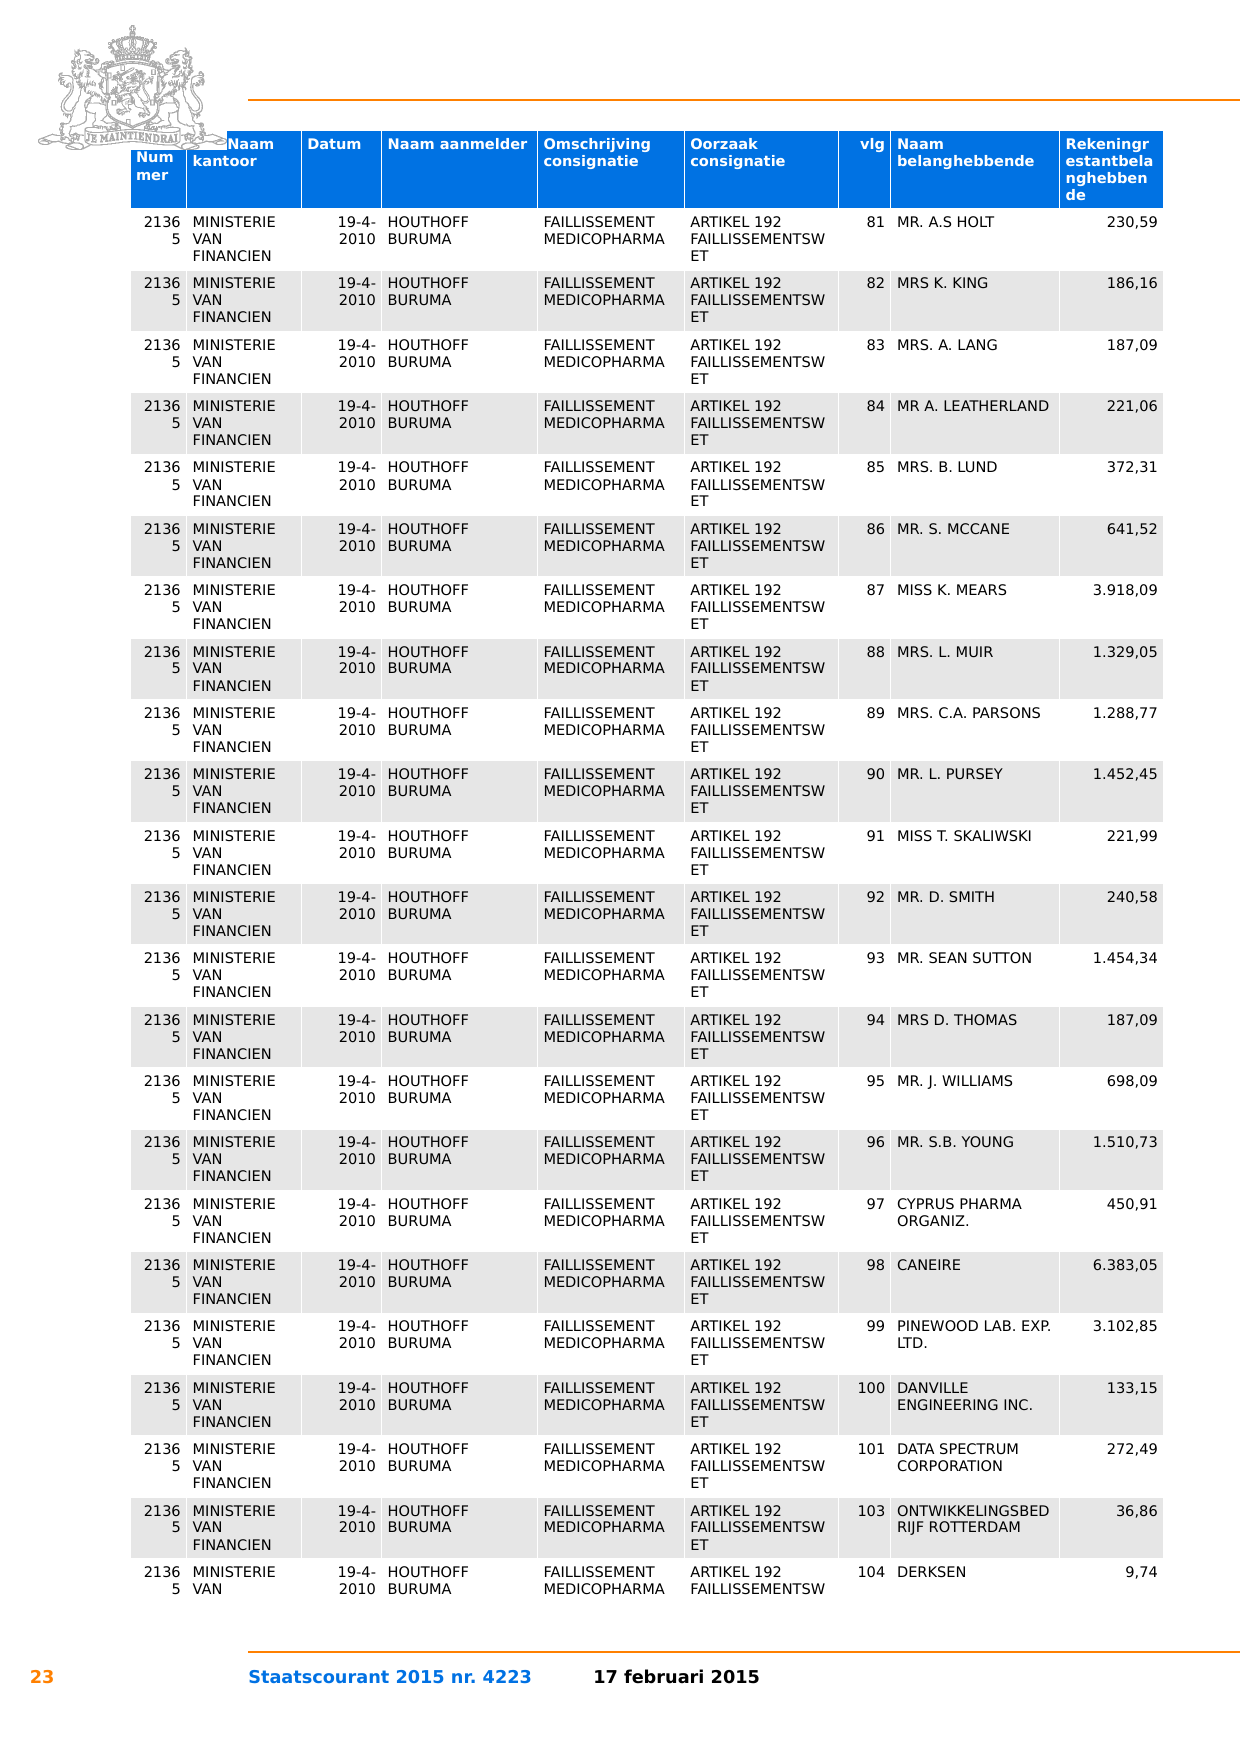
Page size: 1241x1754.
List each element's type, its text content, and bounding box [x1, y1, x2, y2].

table_cell 221,99 [1060, 823, 1163, 883]
table_cell MR. SEAN SUTTON [891, 946, 1059, 1006]
table_cell HOUTHOFF BURUMA [382, 271, 537, 331]
table_cell ARTIKEL 192 FAILLISSEMENTSWET [685, 209, 838, 269]
table_cell HOUTHOFF BURUMA [382, 332, 537, 392]
table_cell FAILLISSEMENT MEDICOPHARMA [538, 1559, 684, 1602]
table_cell FAILLISSEMENT MEDICOPHARMA [538, 946, 684, 1006]
table_cell 36,86 [1060, 1498, 1163, 1558]
table_cell PINEWOOD LAB. EXP. LTD. [891, 1314, 1059, 1374]
table_cell ARTIKEL 192 FAILLISSEMENTSWET [685, 1068, 838, 1128]
table_cell 86 [839, 516, 890, 576]
table_cell MINISTERIE VAN FINANCIEN [187, 1130, 301, 1190]
table_cell ARTIKEL 192 FAILLISSEMENTSWET [685, 1191, 838, 1251]
table_cell HOUTHOFF BURUMA [382, 1007, 537, 1067]
table_cell 19-4-2010 [302, 823, 381, 883]
table_cell HOUTHOFF BURUMA [382, 1436, 537, 1497]
table_cell 21365 [131, 271, 186, 331]
table_cell FAILLISSEMENT MEDICOPHARMA [538, 1007, 684, 1067]
table_cell 19-4-2010 [302, 455, 381, 515]
table_cell MINISTERIE VAN FINANCIEN [187, 1191, 301, 1251]
table_cell 103 [839, 1498, 890, 1558]
table_cell FAILLISSEMENT MEDICOPHARMA [538, 700, 684, 760]
table_cell 93 [839, 946, 890, 1006]
table_cell 92 [839, 884, 890, 944]
table_cell HOUTHOFF BURUMA [382, 823, 537, 883]
table_cell HOUTHOFF BURUMA [382, 884, 537, 944]
table_cell 84 [839, 393, 890, 454]
table_cell 100 [839, 1375, 890, 1435]
table_cell 85 [839, 455, 890, 515]
table_cell MINISTERIE VAN FINANCIEN [187, 639, 301, 699]
table_cell HOUTHOFF BURUMA [382, 1252, 537, 1313]
table_cell 21365 [131, 1007, 186, 1067]
table_cell 21365 [131, 700, 186, 760]
table_cell 104 [839, 1559, 890, 1602]
table_cell MINISTERIE VAN FINANCIEN [187, 271, 301, 331]
table_cell 21365 [131, 1498, 186, 1558]
table_cell 1.510,73 [1060, 1130, 1163, 1190]
table_cell 698,09 [1060, 1068, 1163, 1128]
table_cell 19-4-2010 [302, 209, 381, 269]
table_header Naam kantoor [187, 131, 301, 208]
table_cell FAILLISSEMENT MEDICOPHARMA [538, 761, 684, 822]
table_cell 21365 [131, 1314, 186, 1374]
table_cell FAILLISSEMENT MEDICOPHARMA [538, 1314, 684, 1374]
table_cell MR. J. WILLIAMS [891, 1068, 1059, 1128]
table_cell HOUTHOFF BURUMA [382, 516, 537, 576]
table_cell MISS T. SKALIWSKI [891, 823, 1059, 883]
table_cell ARTIKEL 192 FAILLISSEMENTSWET [685, 1498, 838, 1558]
table_cell ARTIKEL 192 FAILLISSEMENTSWET [685, 516, 838, 576]
table_cell HOUTHOFF BURUMA [382, 455, 537, 515]
table_cell ARTIKEL 192 FAILLISSEMENTSWET [685, 823, 838, 883]
table_header vlg [839, 131, 890, 208]
table_cell 96 [839, 1130, 890, 1190]
table_cell 87 [839, 578, 890, 638]
table_cell 19-4-2010 [302, 700, 381, 760]
table_cell 3.918,09 [1060, 578, 1163, 638]
table_cell 83 [839, 332, 890, 392]
table_cell ARTIKEL 192 FAILLISSEMENTSWET [685, 455, 838, 515]
table_cell ARTIKEL 192 FAILLISSEMENTSWET [685, 1252, 838, 1313]
table_cell HOUTHOFF BURUMA [382, 578, 537, 638]
table_cell FAILLISSEMENT MEDICOPHARMA [538, 455, 684, 515]
table_header Datum [302, 131, 381, 208]
table_cell FAILLISSEMENT MEDICOPHARMA [538, 578, 684, 638]
table_cell 186,16 [1060, 271, 1163, 331]
table_cell FAILLISSEMENT MEDICOPHARMA [538, 639, 684, 699]
table_cell 21365 [131, 455, 186, 515]
table_cell 19-4-2010 [302, 946, 381, 1006]
table_cell 187,09 [1060, 1007, 1163, 1067]
table_cell ARTIKEL 192 FAILLISSEMENTSWET [685, 1314, 838, 1374]
table_cell CANEIRE [891, 1252, 1059, 1313]
table_cell 82 [839, 271, 890, 331]
table_cell FAILLISSEMENT MEDICOPHARMA [538, 332, 684, 392]
table_cell MINISTERIE VAN FINANCIEN [187, 1436, 301, 1497]
table_cell MINISTERIE VAN FINANCIEN [187, 1498, 301, 1558]
table_cell 19-4-2010 [302, 1191, 381, 1251]
table_cell MINISTERIE VAN FINANCIEN [187, 1375, 301, 1435]
table_cell MINISTERIE VAN FINANCIEN [187, 516, 301, 576]
table_cell ARTIKEL 192 FAILLISSEMENTSWET [685, 1130, 838, 1190]
table_cell 99 [839, 1314, 890, 1374]
table_cell FAILLISSEMENT MEDICOPHARMA [538, 884, 684, 944]
table_cell MINISTERIE VAN FINANCIEN [187, 578, 301, 638]
table_cell 19-4-2010 [302, 1314, 381, 1374]
table_cell MR. A.S HOLT [891, 209, 1059, 269]
table_cell FAILLISSEMENT MEDICOPHARMA [538, 1130, 684, 1190]
table_cell 19-4-2010 [302, 761, 381, 822]
table_cell 19-4-2010 [302, 884, 381, 944]
table_cell 101 [839, 1436, 890, 1497]
table_cell HOUTHOFF BURUMA [382, 1314, 537, 1374]
table_cell MINISTERIE VAN FINANCIEN [187, 393, 301, 454]
table_cell HOUTHOFF BURUMA [382, 946, 537, 1006]
table_cell FAILLISSEMENT MEDICOPHARMA [538, 1436, 684, 1497]
table_cell FAILLISSEMENT MEDICOPHARMA [538, 271, 684, 331]
table_cell 1.288,77 [1060, 700, 1163, 760]
table_cell FAILLISSEMENT MEDICOPHARMA [538, 823, 684, 883]
table_cell DERKSEN [891, 1559, 1059, 1602]
table_cell 19-4-2010 [302, 1559, 381, 1602]
table_cell 19-4-2010 [302, 1498, 381, 1558]
table_cell 19-4-2010 [302, 393, 381, 454]
table_cell ARTIKEL 192 FAILLISSEMENTSWET [685, 761, 838, 822]
table_cell 1.452,45 [1060, 761, 1163, 822]
table_cell 19-4-2010 [302, 1436, 381, 1497]
table_cell 19-4-2010 [302, 578, 381, 638]
table_cell 21365 [131, 639, 186, 699]
table_cell MINISTERIE VAN FINANCIEN [187, 1252, 301, 1313]
table_cell MRS D. THOMAS [891, 1007, 1059, 1067]
table_cell 19-4-2010 [302, 639, 381, 699]
table_cell MINISTERIE VAN FINANCIEN [187, 455, 301, 515]
picture [38, 25, 227, 150]
table_cell MR. L. PURSEY [891, 761, 1059, 822]
table_cell 88 [839, 639, 890, 699]
table_header Rekeningrestantbelanghebbende [1060, 131, 1163, 208]
table_cell MINISTERIE VAN FINANCIEN [187, 946, 301, 1006]
table_cell 9,74 [1060, 1559, 1163, 1602]
table_cell HOUTHOFF BURUMA [382, 1130, 537, 1190]
table_cell 21365 [131, 1252, 186, 1313]
table_cell MINISTERIE VAN FINANCIEN [187, 209, 301, 269]
table_cell MINISTERIE VAN [187, 1559, 301, 1602]
table_cell 21365 [131, 1068, 186, 1128]
table_cell HOUTHOFF BURUMA [382, 700, 537, 760]
table_cell 21365 [131, 393, 186, 454]
table_header Naam aanmelder [382, 131, 537, 208]
table_cell MR A. LEATHERLAND [891, 393, 1059, 454]
table_cell MRS. A. LANG [891, 332, 1059, 392]
table_cell 19-4-2010 [302, 1130, 381, 1190]
table_cell 19-4-2010 [302, 1375, 381, 1435]
table_cell MINISTERIE VAN FINANCIEN [187, 1007, 301, 1067]
table_cell 89 [839, 700, 890, 760]
table_cell 372,31 [1060, 455, 1163, 515]
table_cell 450,91 [1060, 1191, 1163, 1251]
table_cell 21365 [131, 332, 186, 392]
table_cell 641,52 [1060, 516, 1163, 576]
table_cell FAILLISSEMENT MEDICOPHARMA [538, 393, 684, 454]
table_cell ARTIKEL 192 FAILLISSEMENTSWET [685, 578, 838, 638]
table_cell 90 [839, 761, 890, 822]
table_cell 21365 [131, 761, 186, 822]
table_cell 21365 [131, 1191, 186, 1251]
table_cell 91 [839, 823, 890, 883]
table_cell 187,09 [1060, 332, 1163, 392]
table_cell MINISTERIE VAN FINANCIEN [187, 823, 301, 883]
table_cell MR. D. SMITH [891, 884, 1059, 944]
table_cell 133,15 [1060, 1375, 1163, 1435]
table_cell HOUTHOFF BURUMA [382, 209, 537, 269]
table_cell FAILLISSEMENT MEDICOPHARMA [538, 1252, 684, 1313]
table_cell 95 [839, 1068, 890, 1128]
table_cell MRS. C.A. PARSONS [891, 700, 1059, 760]
table_cell 19-4-2010 [302, 516, 381, 576]
table_cell HOUTHOFF BURUMA [382, 393, 537, 454]
table_cell HOUTHOFF BURUMA [382, 639, 537, 699]
table_cell MINISTERIE VAN FINANCIEN [187, 761, 301, 822]
table_cell ARTIKEL 192 FAILLISSEMENTSWET [685, 1436, 838, 1497]
table_cell FAILLISSEMENT MEDICOPHARMA [538, 1498, 684, 1558]
table_header Naam belanghebbende [891, 131, 1059, 208]
table_cell 21365 [131, 823, 186, 883]
table_cell MRS K. KING [891, 271, 1059, 331]
table_cell MINISTERIE VAN FINANCIEN [187, 1068, 301, 1128]
table_cell ARTIKEL 192 FAILLISSEMENTSWET [685, 639, 838, 699]
table_cell ARTIKEL 192 FAILLISSEMENTSWET [685, 332, 838, 392]
table_cell 1.329,05 [1060, 639, 1163, 699]
table_cell ARTIKEL 192 FAILLISSEMENTSWET [685, 1375, 838, 1435]
table_cell 3.102,85 [1060, 1314, 1163, 1374]
table_cell MINISTERIE VAN FINANCIEN [187, 332, 301, 392]
table_cell ARTIKEL 192 FAILLISSEMENTSWET [685, 393, 838, 454]
table_cell DANVILLE ENGINEERING INC. [891, 1375, 1059, 1435]
table_cell ARTIKEL 192 FAILLISSEMENTSWET [685, 1007, 838, 1067]
table_cell 21365 [131, 884, 186, 944]
table_cell FAILLISSEMENT MEDICOPHARMA [538, 209, 684, 269]
table_cell 221,06 [1060, 393, 1163, 454]
table_cell 81 [839, 209, 890, 269]
table_cell HOUTHOFF BURUMA [382, 1498, 537, 1558]
table_cell HOUTHOFF BURUMA [382, 1559, 537, 1602]
table_cell HOUTHOFF BURUMA [382, 1375, 537, 1435]
table_header Omschrijving consignatie [538, 131, 684, 208]
table_cell DATA SPECTRUM CORPORATION [891, 1436, 1059, 1497]
table_cell 240,58 [1060, 884, 1163, 944]
table_cell 272,49 [1060, 1436, 1163, 1497]
table_cell 21365 [131, 578, 186, 638]
table_cell HOUTHOFF BURUMA [382, 761, 537, 822]
table_header Oorzaak consignatie [685, 131, 838, 208]
table_cell MRS. B. LUND [891, 455, 1059, 515]
table_cell 21365 [131, 1559, 186, 1602]
table_cell 19-4-2010 [302, 1007, 381, 1067]
table_cell 19-4-2010 [302, 271, 381, 331]
table_cell ARTIKEL 192 FAILLISSEMENTSWET [685, 884, 838, 944]
table_cell 1.454,34 [1060, 946, 1163, 1006]
table_cell 98 [839, 1252, 890, 1313]
table_cell 21365 [131, 1375, 186, 1435]
table_cell MRS. L. MUIR [891, 639, 1059, 699]
table_cell ARTIKEL 192 FAILLISSEMENTSWET [685, 946, 838, 1006]
table_cell 19-4-2010 [302, 1068, 381, 1128]
table_cell 21365 [131, 1130, 186, 1190]
table_cell 19-4-2010 [302, 332, 381, 392]
table_cell ARTIKEL 192 FAILLISSEMENTSW [685, 1559, 838, 1602]
table_cell MR. S. MCCANE [891, 516, 1059, 576]
table_cell FAILLISSEMENT MEDICOPHARMA [538, 1191, 684, 1251]
table_cell MINISTERIE VAN FINANCIEN [187, 884, 301, 944]
table_cell 21365 [131, 1436, 186, 1497]
table_cell MINISTERIE VAN FINANCIEN [187, 700, 301, 760]
table_cell 21365 [131, 516, 186, 576]
table_cell FAILLISSEMENT MEDICOPHARMA [538, 1375, 684, 1435]
table_cell MISS K. MEARS [891, 578, 1059, 638]
table_cell ARTIKEL 192 FAILLISSEMENTSWET [685, 271, 838, 331]
table_cell 6.383,05 [1060, 1252, 1163, 1313]
table_header Nummer [131, 150, 186, 208]
table_cell MINISTERIE VAN FINANCIEN [187, 1314, 301, 1374]
table_cell 19-4-2010 [302, 1252, 381, 1313]
table_cell CYPRUS PHARMA ORGANIZ. [891, 1191, 1059, 1251]
table_cell ONTWIKKELINGSBEDRIJF ROTTERDAM [891, 1498, 1059, 1558]
table_cell FAILLISSEMENT MEDICOPHARMA [538, 516, 684, 576]
table_cell 230,59 [1060, 209, 1163, 269]
table_cell ARTIKEL 192 FAILLISSEMENTSWET [685, 700, 838, 760]
table_cell 21365 [131, 209, 186, 269]
table_cell HOUTHOFF BURUMA [382, 1068, 537, 1128]
table_cell FAILLISSEMENT MEDICOPHARMA [538, 1068, 684, 1128]
table_cell HOUTHOFF BURUMA [382, 1191, 537, 1251]
table_cell MR. S.B. YOUNG [891, 1130, 1059, 1190]
table_cell 94 [839, 1007, 890, 1067]
table_cell 97 [839, 1191, 890, 1251]
table_cell 21365 [131, 946, 186, 1006]
